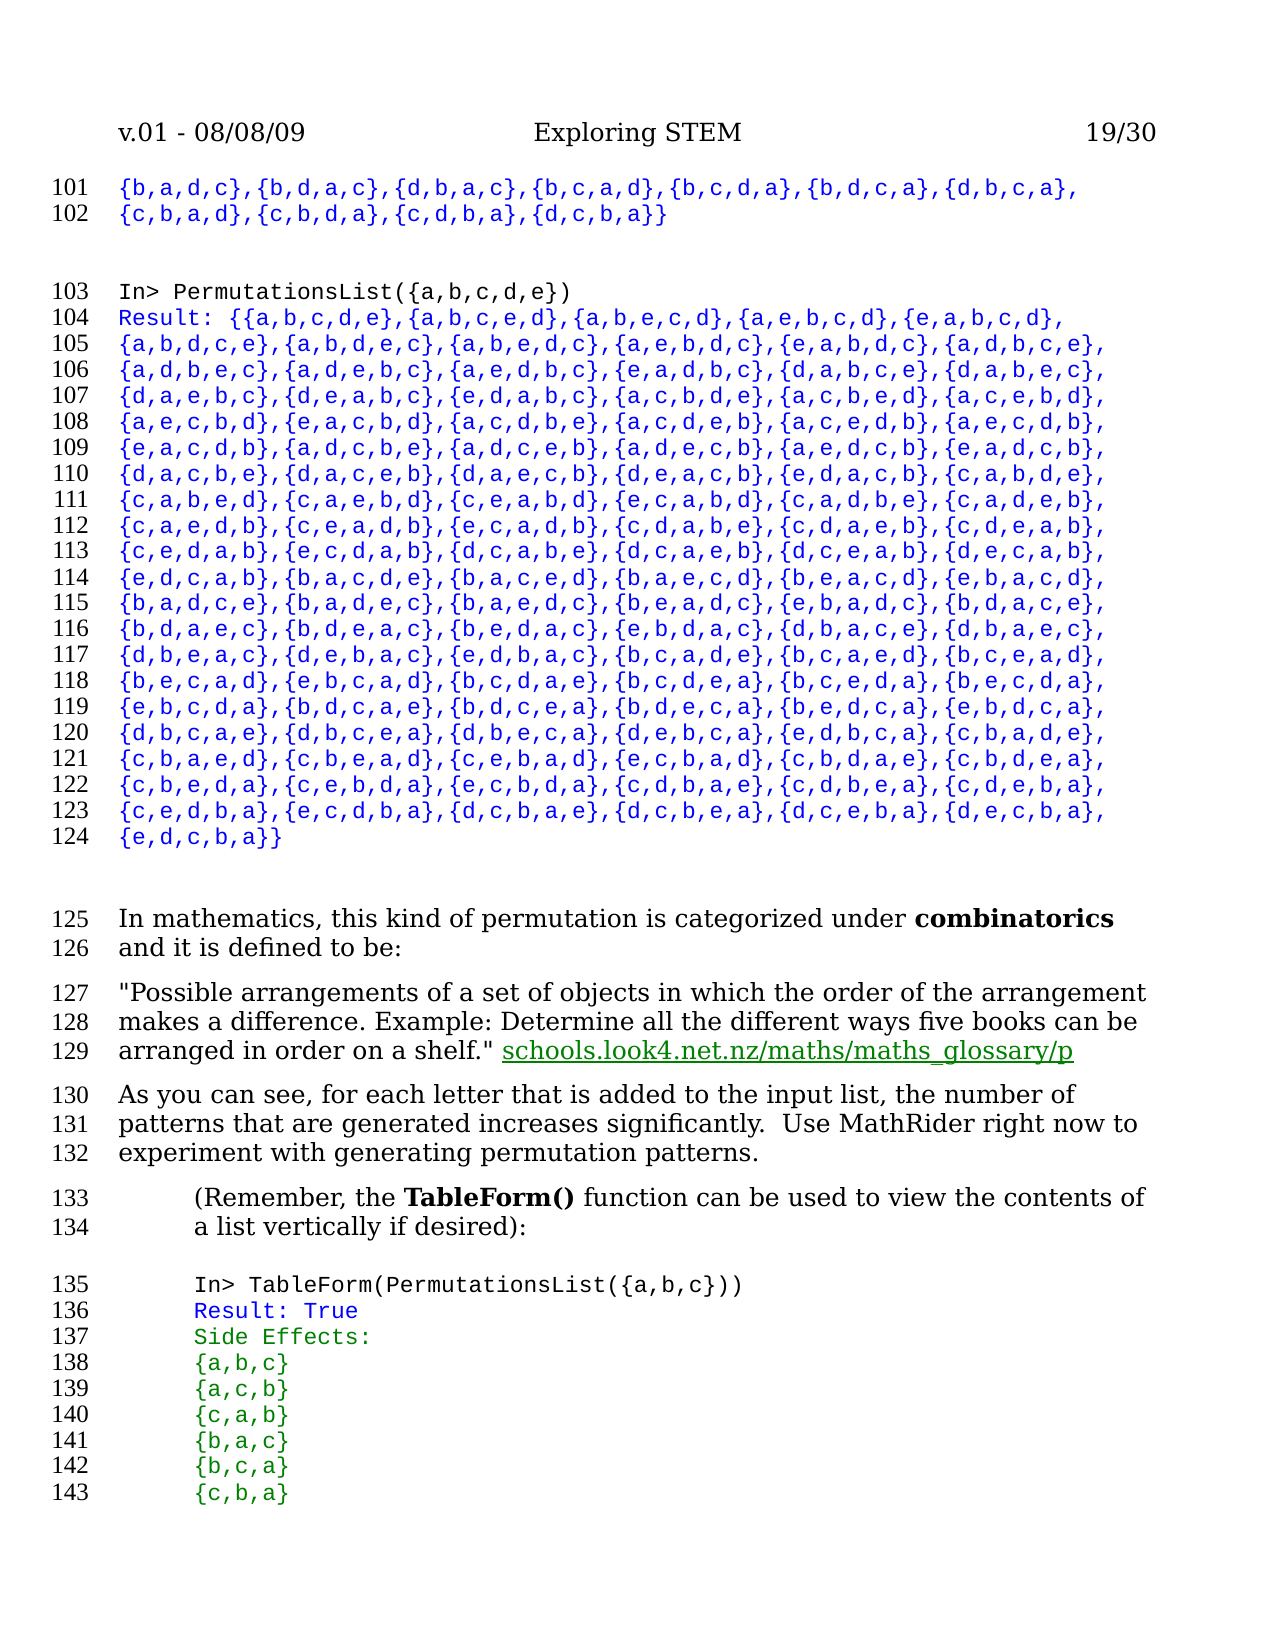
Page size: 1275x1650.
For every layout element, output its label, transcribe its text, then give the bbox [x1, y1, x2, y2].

text {a,b,c} [193, 1351, 1157, 1377]
text In> TableForm(PermutationsList({a,b,c})) [193, 1273, 1157, 1299]
text In mathematics, this kind of permutation is categorized under combinatorics and it is defined to be: [118, 904, 1157, 963]
text (Remember, the TableForm() function can be used to view the contents of a list vertically if desired): [193, 1183, 1157, 1241]
text {b,a,c} [193, 1429, 1157, 1455]
text {c,b,a} [193, 1481, 1157, 1507]
text Result: {{a,b,c,d,e},{a,b,c,e,d},{a,b,e,c,d},{a,e,b,c,d},{e,a,b,c,d},{a,b,d,c,e},{a,b,d,e,c},{a,b,e,d,c},{a,e,b,d,c},{e,a,b,d,c},{a,d,b,c,e},{a,d,b,e,c},{a,d,e,b,c},{a,e,d,b,c},{e,a,d,b,c},{d,a,b,c,e},{d,a,b,e,c},{d,a,e,b,c},{d,e,a,b,c},{e,d,a,b,c},{a,c,b,d,e},{a,c,b,e,d},{a,c,e,b,d},{a,e,c,b,d},{e,a,c,b,d},{a,c,d,b,e},{a,c,d,e,b},{a,c,e,d,b},{a,e,c,d,b},{e,a,c,d,b},{a,d,c,b,e},{a,d,c,e,b},{a,d,e,c,b},{a,e,d,c,b},{e,a,d,c,b},{d,a,c,b,e},{d,a,c,e,b},{d,a,e,c,b},{d,e,a,c,b},{e,d,a,c,b},{c,a,b,d,e},{c,a,b,e,d},{c,a,e,b,d},{c,e,a,b,d},{e,c,a,b,d},{c,a,d,b,e},{c,a,d,e,b},{c,a,e,d,b},{c,e,a,d,b},{e,c,a,d,b},{c,d,a,b,e},{c,d,a,e,b},{c,d,e,a,b},{c,e,d,a,b},{e,c,d,a,b},{d,c,a,b,e},{d,c,a,e,b},{d,c,e,a,b},{d,e,c,a,b},{e,d,c,a,b},{b,a,c,d,e},{b,a,c,e,d},{b,a,e,c,d},{b,e,a,c,d},{e,b,a,c,d},{b,a,d,c,e},{b,a,d,e,c},{b,a,e,d,c},{b,e,a,d,c},{e,b,a,d,c},{b,d,a,c,e},{b,d,a,e,c},{b,d,e,a,c},{b,e,d,a,c},{e,b,d,a,c},{d,b,a,c,e},{d,b,a,e,c},{d,b,e,a,c},{d,e,b,a,c},{e,d,b,a,c},{b,c,a,d,e},{b,c,a,e,d},{b,c,e,a,d},{b,e,c,a,d},{e,b,c,a,d},{b,c,d,a,e},{b,c,d,e,a},{b,c,e,d,a},{b,e,c,d,a},{e,b,c,d,a},{b,d,c,a,e},{b,d,c,e,a},{b,d,e,c,a},{b,e,d,c,a},{e,b,d,c,a},{d,b,c,a,e},{d,b,c,e,a},{d,b,e,c,a},{d,e,b,c,a},{e,d,b,c,a},{c,b,a,d,e},{c,b,a,e,d},{c,b,e,a,d},{c,e,b,a,d},{e,c,b,a,d},{c,b,d,a,e},{c,b,d,e,a},{c,b,e,d,a},{c,e,b,d,a},{e,c,b,d,a},{c,d,b,a,e},{c,d,b,e,a},{c,d,e,b,a},{c,e,d,b,a},{e,c,d,b,a},{d,c,b,a,e},{d,c,b,e,a},{d,c,e,b,a},{d,e,c,b,a},{e,d,c,b,a}} [118, 306, 1157, 851]
text Side Effects: [193, 1325, 1157, 1351]
text In> PermutationsList({a,b,c,d,e}) [118, 281, 1157, 306]
text Result: True [193, 1299, 1157, 1325]
text {a,c,b} [193, 1377, 1157, 1403]
text "Possible arrangements of a set of objects in which the order of the arrangement makes a difference. Example: Determine all the different ways five books can be arranged in order on a shelf." schools.look4.net.nz/maths/maths_glossary/p [118, 978, 1157, 1065]
text {b,c,a} [193, 1455, 1157, 1481]
text As you can see, for each letter that is added to the input list, the number of patterns that are generated increases significantly. Use MathRider right now to experiment with generating permutation patterns. [118, 1080, 1157, 1168]
text {c,a,b} [193, 1403, 1157, 1429]
text {b,a,d,c},{b,d,a,c},{d,b,a,c},{b,c,a,d},{b,c,d,a},{b,d,c,a},{d,b,c,a},{c,b,a,d},{c,b,d,a},{c,d,b,a},{d,c,b,a}} [118, 177, 1157, 229]
